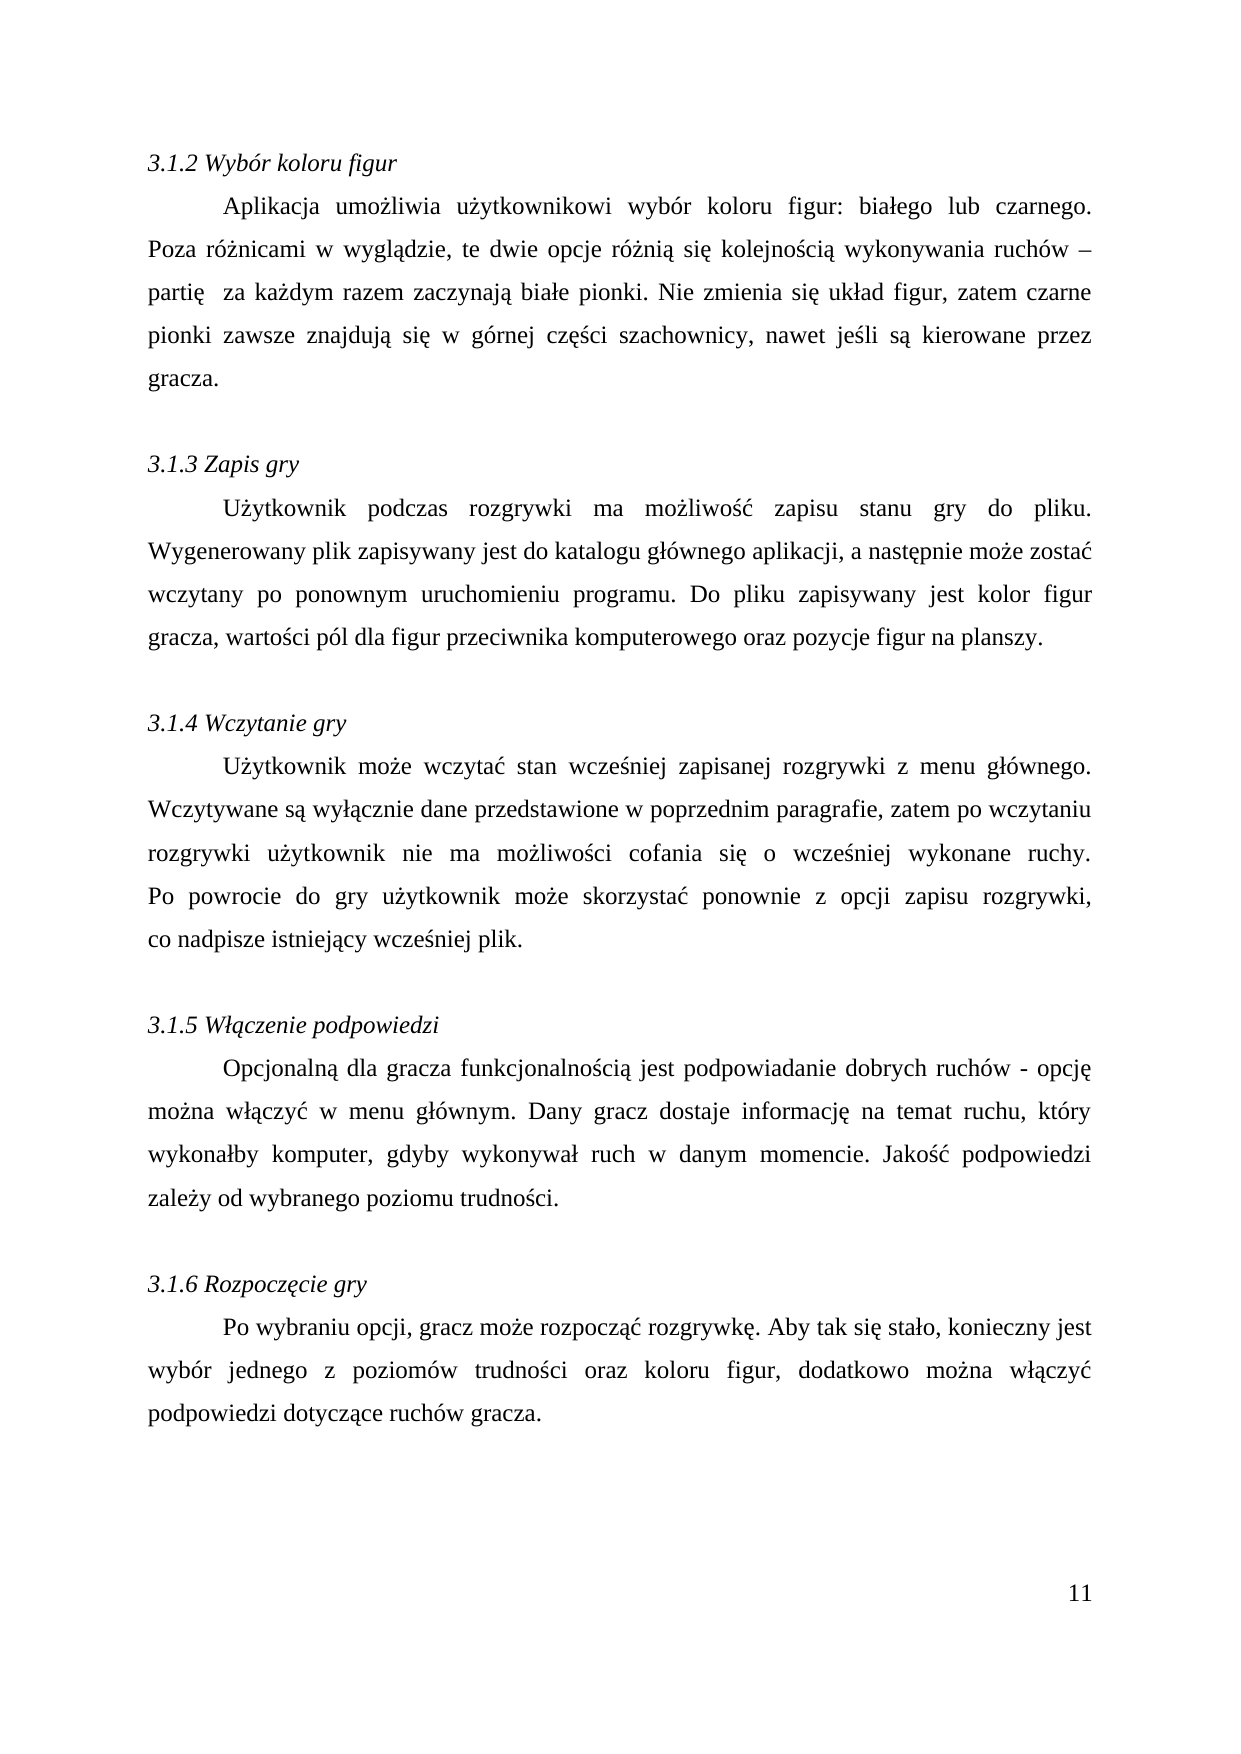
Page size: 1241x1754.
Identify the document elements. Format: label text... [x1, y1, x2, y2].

text Użytkownik podczas rozgrywki ma możliwość zapisu stanu gry do pliku. Wygenerowany plik zapisywany jest do katalogu głównego aplikacji, a następnie może zostać wczytany po ponownym uruchomieniu programu. Do pliku zapisywany jest kolor figur gracza, wartości pól dla figur przeciwnika komputerowego oraz pozycje figur na planszy. [148, 493, 1092, 651]
subtitle 3.1.6 Rozpoczęcie gry [148, 1269, 1092, 1298]
subtitle 3.1.2 Wybór koloru figur [148, 148, 1092, 176]
text Użytkownik może wczytać stan wcześniej zapisanej rozgrywki z menu głównego. Wczytywane są wyłącznie dane przedstawione w poprzednim paragrafie, zatem po wczytaniu rozgrywki użytkownik nie ma możliwości cofania się o wcześniej wykonane ruchy. Po powrocie do gry użytkownik może skorzystać ponownie z opcji zapisu rozgrywki, co nadpisze istniejący wcześniej plik. [148, 751, 1092, 953]
text Po wybraniu opcji, gracz może rozpocząć rozgrywkę. Aby tak się stało, konieczny jest wybór jednego z poziomów trudności oraz koloru figur, dodatkowo można włączyć podpowiedzi dotyczące ruchów gracza. [148, 1312, 1092, 1427]
subtitle 3.1.3 Zapis gry [148, 449, 1092, 478]
subtitle 3.1.5 Włączenie podpowiedzi [148, 1010, 1092, 1039]
text Opcjonalną dla gracza funkcjonalnością jest podpowiadanie dobrych ruchów - opcję można włączyć w menu głównym. Dany gracz dostaje informację na temat ruchu, który wykonałby komputer, gdyby wykonywał ruch w danym momencie. Jakość podpowiedzi zależy od wybranego poziomu trudności. [148, 1053, 1092, 1211]
subtitle 3.1.4 Wczytanie gry [148, 708, 1092, 737]
text Aplikacja umożliwia użytkownikowi wybór koloru figur: białego lub czarnego. Poza różnicami w wyglądzie, te dwie opcje różnią się kolejnością wykonywania ruchów – partię za każdym razem zaczynają białe pionki. Nie zmienia się układ figur, zatem czarne pionki zawsze znajdują się w górnej części szachownicy, nawet jeśli są kierowane przez gracza. [148, 191, 1092, 392]
